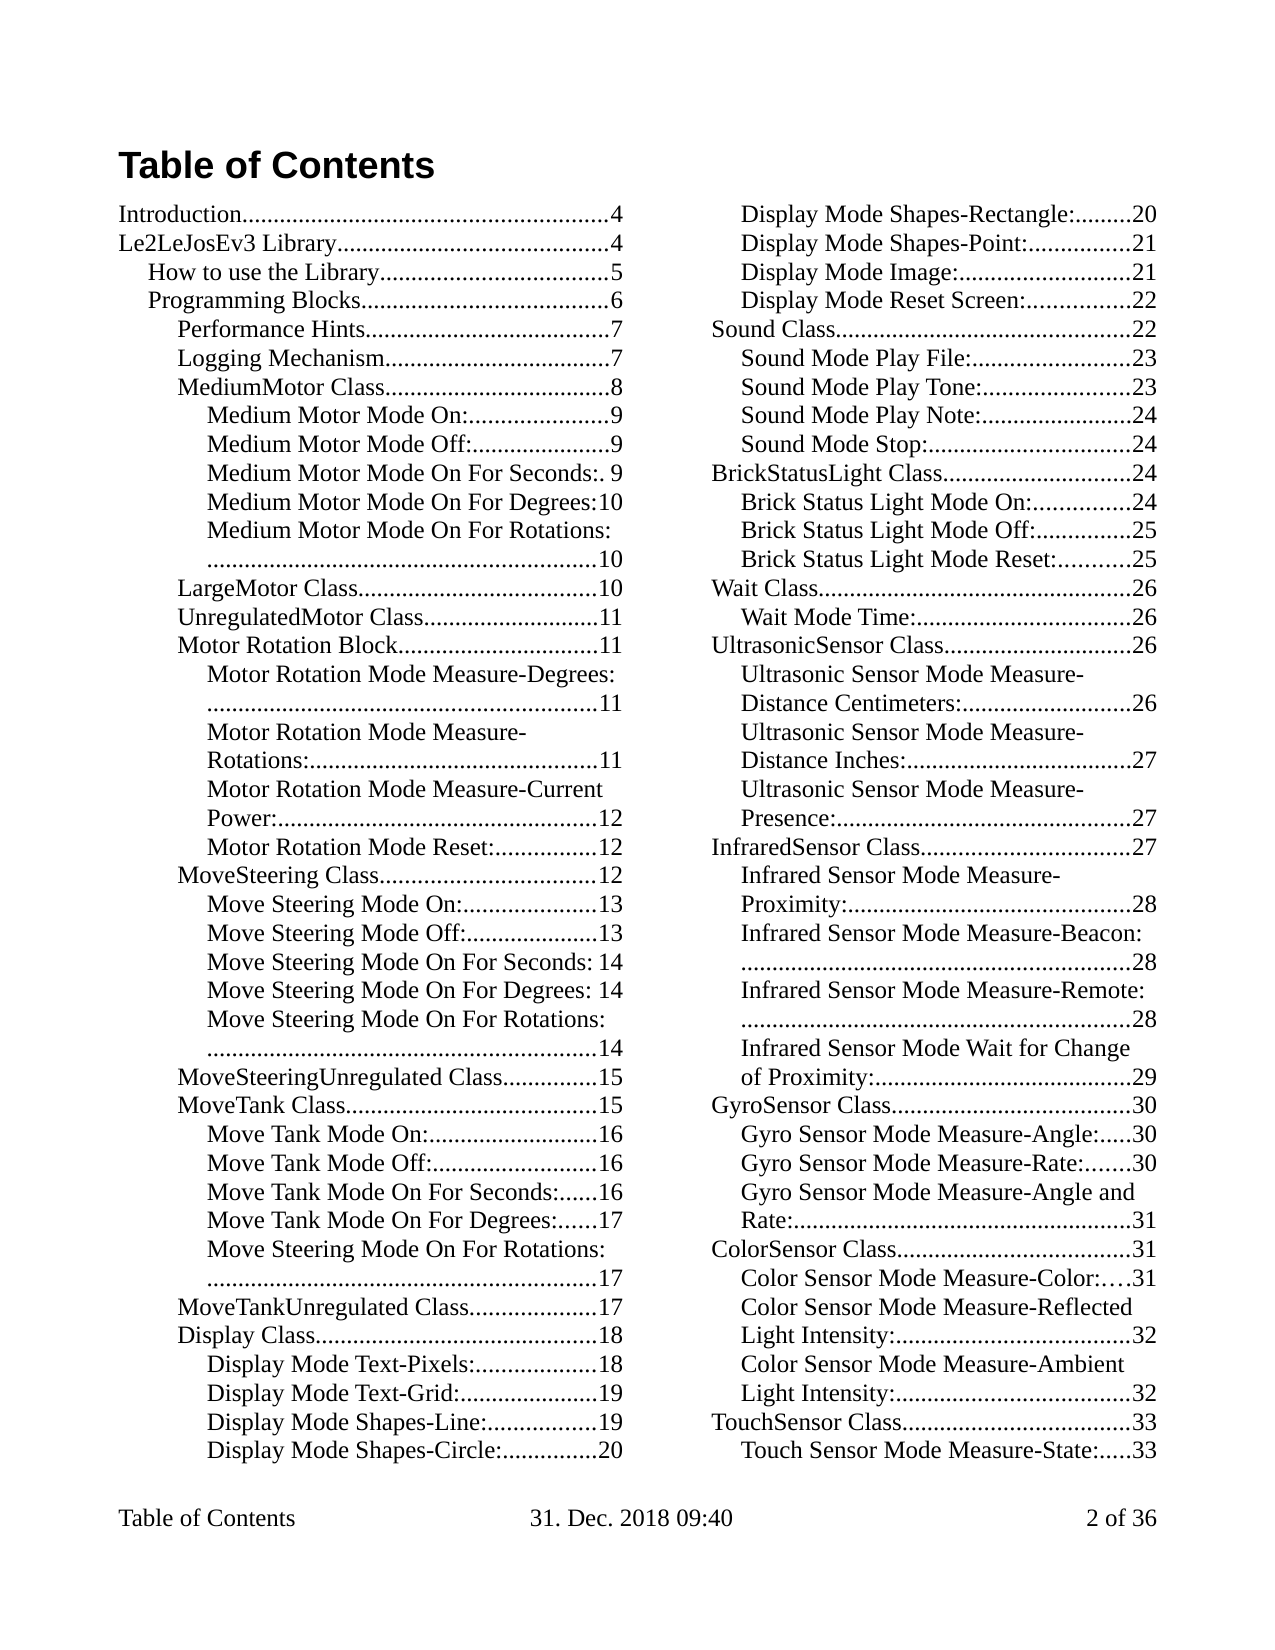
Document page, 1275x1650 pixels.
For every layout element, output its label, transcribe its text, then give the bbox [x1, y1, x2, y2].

text Display Mode Shapes-Point: 21 [741, 228, 1157, 257]
text InfraredSensor Class 27 [711, 832, 1157, 861]
text Sound Class 22 [711, 314, 1157, 343]
text MoveSteering Class 12 [177, 861, 623, 889]
text Ultrasonic Sensor Mode Measure-Presence: 27 [741, 774, 1157, 832]
text Infrared Sensor Mode Measure-Beacon: 28 [741, 918, 1157, 976]
text Move Steering Mode On For Rotations: 14 [207, 1004, 623, 1062]
text Move Tank Mode On For Degrees: 17 [207, 1206, 623, 1234]
text MoveSteeringUnregulated Class 15 [177, 1062, 623, 1091]
text Display Mode Reset Screen: 22 [741, 286, 1157, 314]
text Medium Motor Mode Off: 9 [207, 429, 623, 458]
text Move Steering Mode Off: 13 [207, 918, 623, 947]
text Move Tank Mode On: 16 [207, 1119, 623, 1148]
text UnregulatedMotor Class 11 [177, 602, 623, 631]
text Gyro Sensor Mode Measure-Angle: 30 [741, 1119, 1157, 1148]
text Display Mode Shapes-Circle: 20 [207, 1436, 623, 1464]
text Display Mode Shapes-Rectangle: 20 [741, 199, 1157, 228]
text Move Steering Mode On For Degrees: 14 [207, 976, 623, 1004]
text Infrared Sensor Mode Measure-Remote: 28 [741, 976, 1157, 1033]
text Introduction 4 [118, 199, 623, 228]
text MoveTankUnregulated Class 17 [177, 1292, 623, 1321]
text Display Mode Image: 21 [741, 257, 1157, 286]
text Color Sensor Mode Measure-Color: 31 [741, 1263, 1157, 1292]
text Motor Rotation Mode Measure-Degrees: 11 [207, 659, 623, 717]
text Sound Mode Play Note: 24 [741, 401, 1157, 429]
text Ultrasonic Sensor Mode Measure-Distance Inches: 27 [741, 717, 1157, 774]
text Gyro Sensor Mode Measure-Rate: 30 [741, 1148, 1157, 1177]
text Move Steering Mode On For Seconds: 14 [207, 947, 623, 976]
text Motor Rotation Mode Reset: 12 [207, 832, 623, 861]
text Brick Status Light Mode Reset: 25 [741, 544, 1157, 573]
text Sound Mode Stop: 24 [741, 429, 1157, 458]
text How to use the Library 5 [148, 257, 623, 286]
text ColorSensor Class 31 [711, 1234, 1157, 1263]
text Move Tank Mode On For Seconds: 16 [207, 1177, 623, 1206]
text Color Sensor Mode Measure-Reflected Light Intensity: 32 [741, 1292, 1157, 1349]
text Programming Blocks 6 [148, 286, 623, 314]
text Touch Sensor Mode Measure-State: 33 [741, 1436, 1157, 1464]
text Sound Mode Play File: 23 [741, 343, 1157, 372]
text Move Tank Mode Off: 16 [207, 1148, 623, 1177]
text LargeMotor Class 10 [177, 573, 623, 602]
text Brick Status Light Mode On: 24 [741, 487, 1157, 516]
subtitle Table of Contents [118, 143, 1157, 187]
text Logging Mechanism 7 [177, 343, 623, 372]
text GyroSensor Class 30 [711, 1091, 1157, 1119]
text Medium Motor Mode On For Rotations: 10 [207, 516, 623, 573]
text Brick Status Light Mode Off: 25 [741, 516, 1157, 544]
text Motor Rotation Mode Measure-Rotations: 11 [207, 717, 623, 774]
text Color Sensor Mode Measure-Ambient Light Intensity: 32 [741, 1349, 1157, 1407]
text Gyro Sensor Mode Measure-Angle and Rate: 31 [741, 1177, 1157, 1234]
text Motor Rotation Mode Measure-Current Power: 12 [207, 774, 623, 832]
text Move Steering Mode On For Rotations: 17 [207, 1234, 623, 1292]
text MediumMotor Class 8 [177, 372, 623, 401]
text Move Steering Mode On: 13 [207, 889, 623, 918]
text TouchSensor Class 33 [711, 1407, 1157, 1436]
text MoveTank Class 15 [177, 1091, 623, 1119]
text Performance Hints 7 [177, 314, 623, 343]
text Motor Rotation Block 11 [177, 631, 623, 659]
text Infrared Sensor Mode Measure-Proximity: 28 [741, 861, 1157, 918]
text Ultrasonic Sensor Mode Measure-Distance Centimeters: 26 [741, 659, 1157, 717]
text Medium Motor Mode On For Degrees: 10 [207, 487, 623, 516]
text Display Mode Text-Grid: 19 [207, 1378, 623, 1407]
text Infrared Sensor Mode Wait for Change of Proximity: 29 [741, 1033, 1157, 1091]
text BrickStatusLight Class 24 [711, 458, 1157, 487]
text UltrasonicSensor Class 26 [711, 631, 1157, 659]
text Medium Motor Mode On For Seconds: 9 [207, 458, 623, 487]
text Sound Mode Play Tone: 23 [741, 372, 1157, 401]
text Le2LeJosEv3 Library 4 [118, 228, 623, 257]
text Wait Class 26 [711, 573, 1157, 602]
text Wait Mode Time: 26 [741, 602, 1157, 631]
text Display Mode Text-Pixels: 18 [207, 1349, 623, 1378]
text Display Class 18 [177, 1321, 623, 1349]
text Display Mode Shapes-Line: 19 [207, 1407, 623, 1436]
text Medium Motor Mode On: 9 [207, 401, 623, 429]
